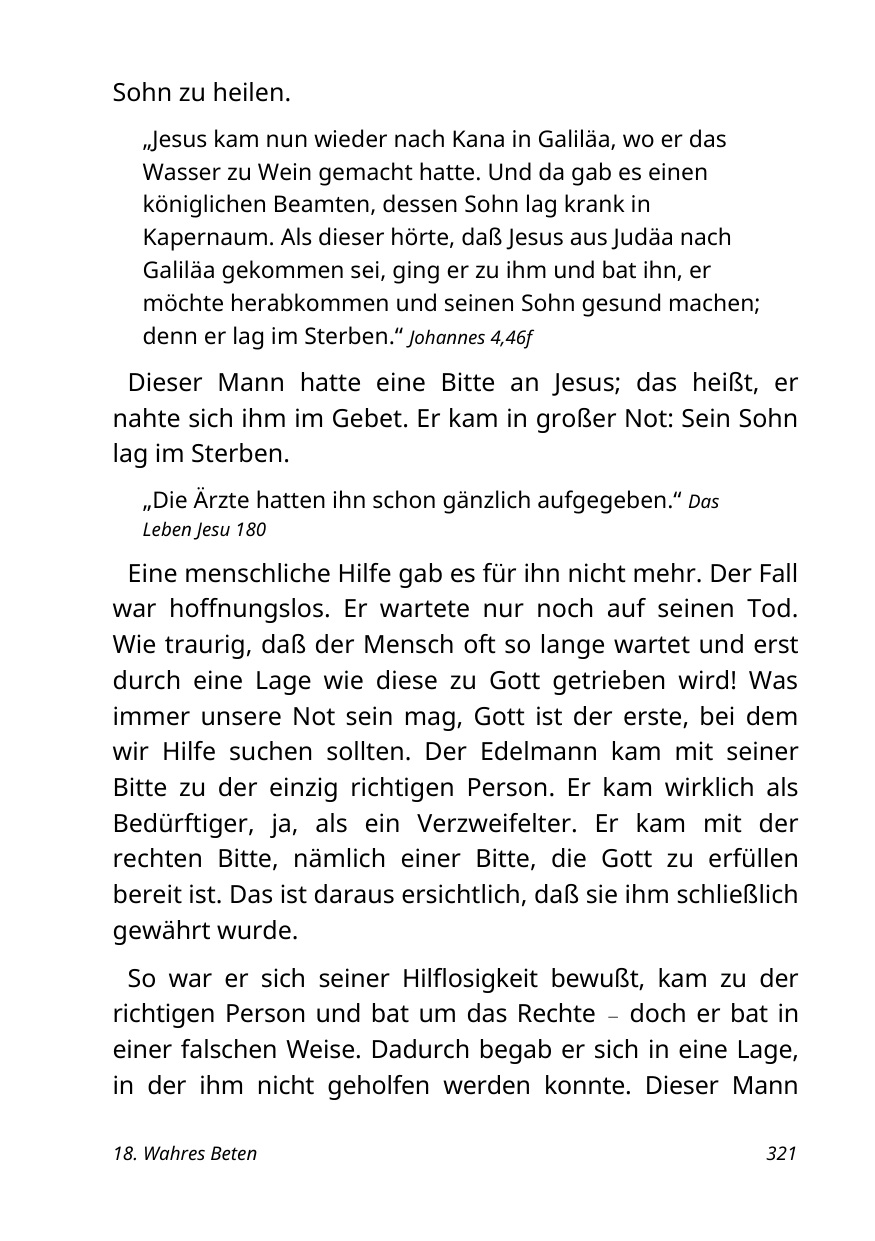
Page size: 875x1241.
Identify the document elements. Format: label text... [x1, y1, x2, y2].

text Sohn zu heilen. [112, 75, 799, 109]
text So war er sich seiner Hilflosigkeit bewußt, kam zu der richtigen Person und bat um das Rechte  doch er bat in einer falschen Weise. Dadurch begab er sich in eine Lage, in der ihm nicht geholfen werden konnte. Dieser Mann [112, 960, 799, 1102]
text „Die Ärzte hatten ihn schon gänzlich aufgegeben.“ Das Leben Jesu 180 [142, 484, 769, 542]
text Eine menschliche Hilfe gab es für ihn nicht mehr. Der Fall war hoffnungslos. Er wartete nur noch auf seinen Tod. Wie traurig, daß der Mensch oft so lange wartet und erst durch eine Lage wie diese zu Gott getrieben wird! Was immer unsere Not sein mag, Gott ist der erste, bei dem wir Hilfe suchen sollten. Der Edelmann kam mit seiner Bitte zu der einzig richtigen Person. Er kam wirklich als Bedürftiger, ja, als ein Verzweifelter. Er kam mit der rechten Bitte, nämlich einer Bitte, die Gott zu erfüllen bereit ist. Das ist daraus ersichtlich, daß sie ihm schließlich gewährt wurde. [112, 555, 799, 947]
text „Jesus kam nun wieder nach Kana in Galiläa, wo er das Wasser zu Wein gemacht hatte. Und da gab es einen königlichen Beamten, dessen Sohn lag krank in Kapernaum. Als dieser hörte, daß Jesus aus Judäa nach Galiläa gekommen sei, ging er zu ihm und bat ihn, er möchte herabkommen und seinen Sohn gesund machen; denn er lag im Sterben.“ Johannes 4,46f [142, 123, 769, 351]
text Dieser Mann hatte eine Bitte an Jesus; das heißt, er nahte sich ihm im Gebet. Er kam in großer Not: Sein Sohn lag im Sterben. [112, 364, 799, 470]
